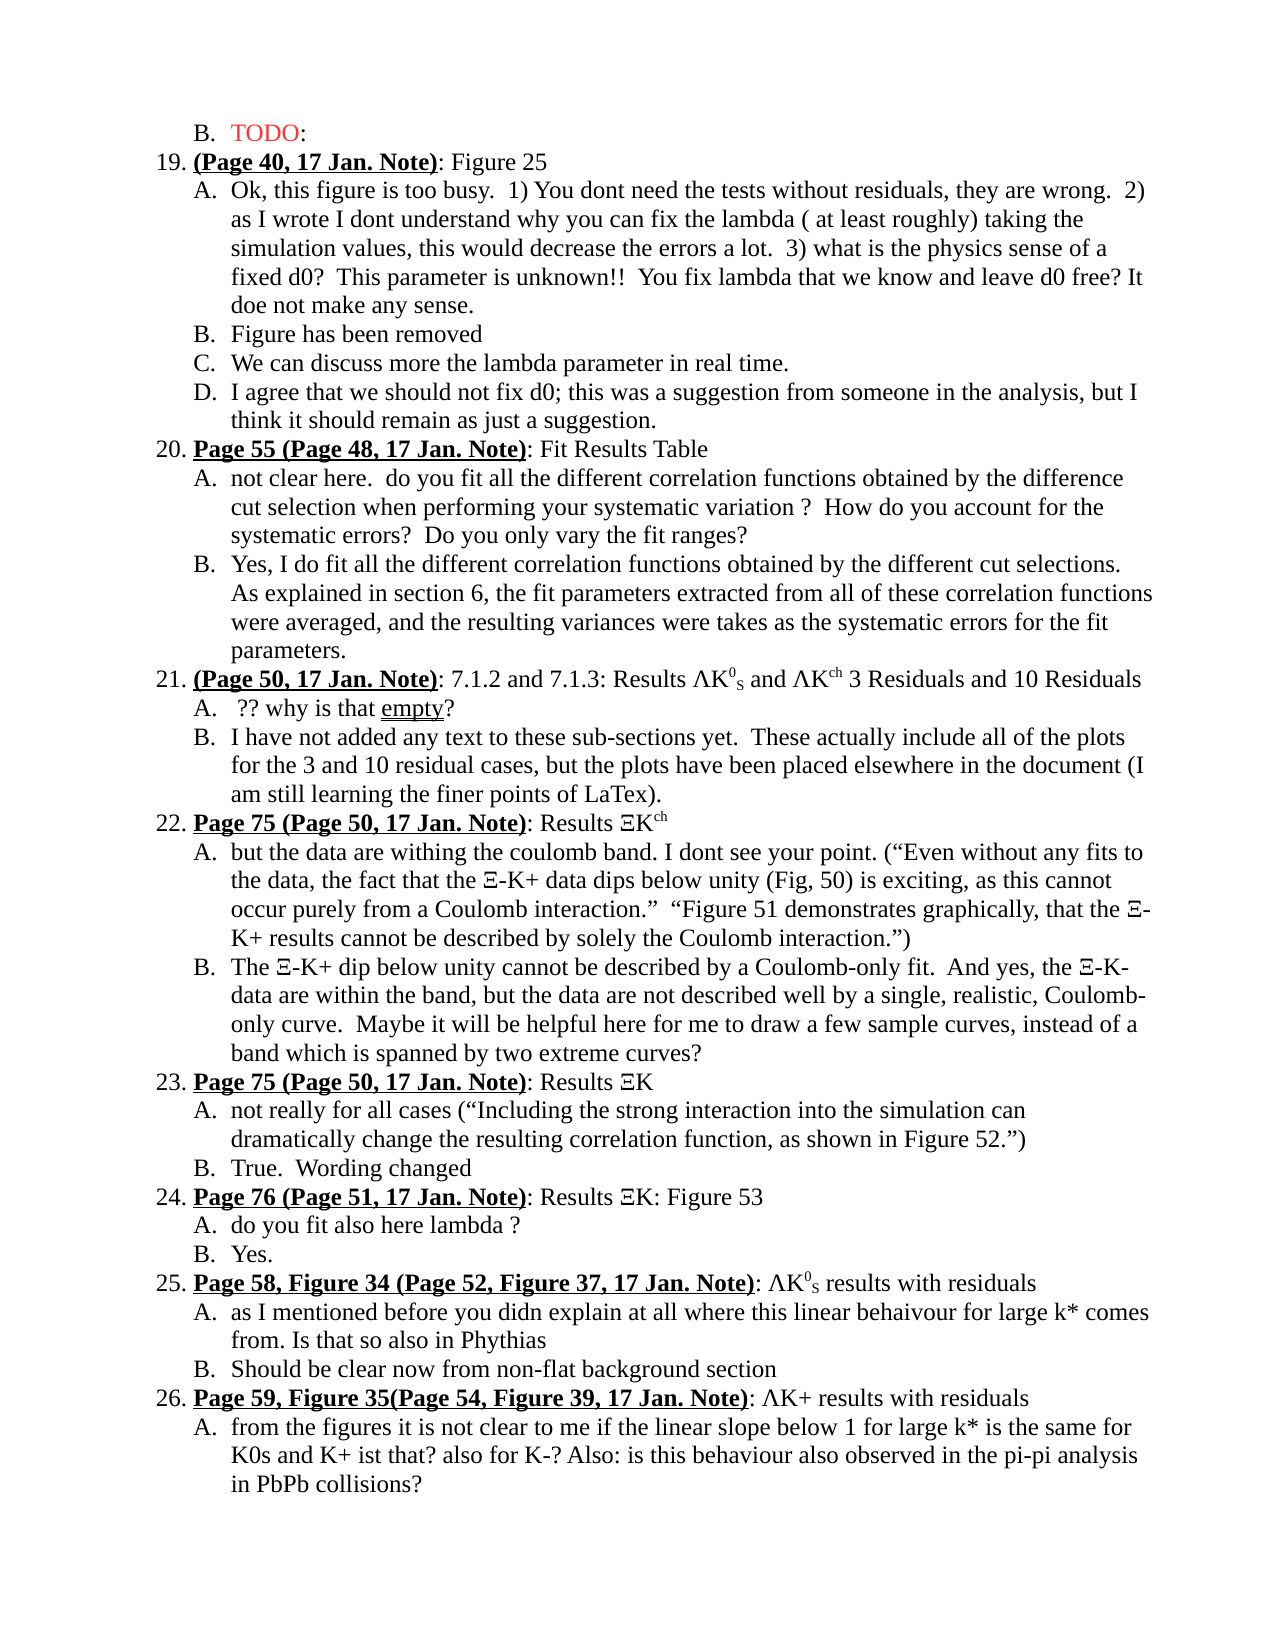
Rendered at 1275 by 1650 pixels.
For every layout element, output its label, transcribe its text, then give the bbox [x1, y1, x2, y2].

list Page 75 (Page 50, 17 Jan. Note): Results ΞK [156, 1067, 1157, 1096]
list not really for all cases (“Including the strong interaction into the simulation can dramatically change the resulting correlation function, as shown in Figure 52.”) [193, 1096, 1157, 1153]
list (Page 50, 17 Jan. Note): 7.1.2 and 7.1.3: Results ΛK0S and ΛKch 3 Residuals and 10 Residuals [156, 664, 1157, 693]
list do you fit also here lambda ? [193, 1211, 1157, 1239]
list as I mentioned before you didn explain at all where this linear behaivour for large k* comes from. Is that so also in Phythias [193, 1297, 1157, 1354]
list not clear here. do you fit all the different correlation functions obtained by the difference cut selection when performing your systematic variation ? How do you account for the systematic errors? Do you only vary the fit ranges? [193, 463, 1157, 549]
list Should be clear now from non-flat background section [193, 1354, 1157, 1383]
list Page 76 (Page 51, 17 Jan. Note): Results ΞK: Figure 53 [156, 1182, 1157, 1211]
list Page 58, Figure 34 (Page 52, Figure 37, 17 Jan. Note): ΛK0S results with residuals [156, 1268, 1157, 1297]
list The Ξ-K+ dip below unity cannot be described by a Coulomb-only fit. And yes, the Ξ-K- data are within the band, but the data are not described well by a single, realistic, Coulomb-only curve. Maybe it will be helpful here for me to draw a few sample curves, instead of a band which is spanned by two extreme curves? [193, 952, 1157, 1067]
list We can discuss more the lambda parameter in real time. [193, 348, 1157, 377]
list ?? why is that empty? [193, 693, 1157, 722]
list but the data are withing the coulomb band. I dont see your point. (“Even without any fits to the data, the fact that the Ξ-K+ data dips below unity (Fig, 50) is exciting, as this cannot occur purely from a Coulomb interaction.” “Figure 51 demonstrates graphically, that the Ξ-K+ results cannot be described by solely the Coulomb interaction.”) [193, 837, 1157, 952]
list from the figures it is not clear to me if the linear slope below 1 for large k* is the same for K0s and K+ ist that? also for K-? Also: is this behaviour also observed in the pi-pi analysis in PbPb collisions? [193, 1412, 1157, 1498]
list True. Wording changed [193, 1153, 1157, 1182]
list Page 55 (Page 48, 17 Jan. Note): Fit Results Table [156, 434, 1157, 463]
list (Page 40, 17 Jan. Note): Figure 25 [156, 147, 1157, 176]
list I agree that we should not fix d0; this was a suggestion from someone in the analysis, but I think it should remain as just a suggestion. [193, 377, 1157, 434]
list Ok, this figure is too busy. 1) You dont need the tests without residuals, they are wrong. 2) as I wrote I dont understand why you can fix the lambda ( at least roughly) taking the simulation values, this would decrease the errors a lot. 3) what is the physics sense of a fixed d0? This parameter is unknown!! You fix lambda that we know and leave d0 free? It doe not make any sense. [193, 176, 1157, 319]
list Page 75 (Page 50, 17 Jan. Note): Results ΞKch [156, 808, 1157, 837]
list TODO: [193, 118, 1157, 147]
list Figure has been removed [193, 319, 1157, 348]
list Yes. [193, 1239, 1157, 1268]
list Page 59, Figure 35(Page 54, Figure 39, 17 Jan. Note): ΛK+ results with residuals [156, 1383, 1157, 1412]
list I have not added any text to these sub-sections yet. These actually include all of the plots for the 3 and 10 residual cases, but the plots have been placed elsewhere in the document (I am still learning the finer points of LaTex). [193, 722, 1157, 808]
list Yes, I do fit all the different correlation functions obtained by the different cut selections. As explained in section 6, the fit parameters extracted from all of these correlation functions were averaged, and the resulting variances were takes as the systematic errors for the fit parameters. [193, 549, 1157, 664]
